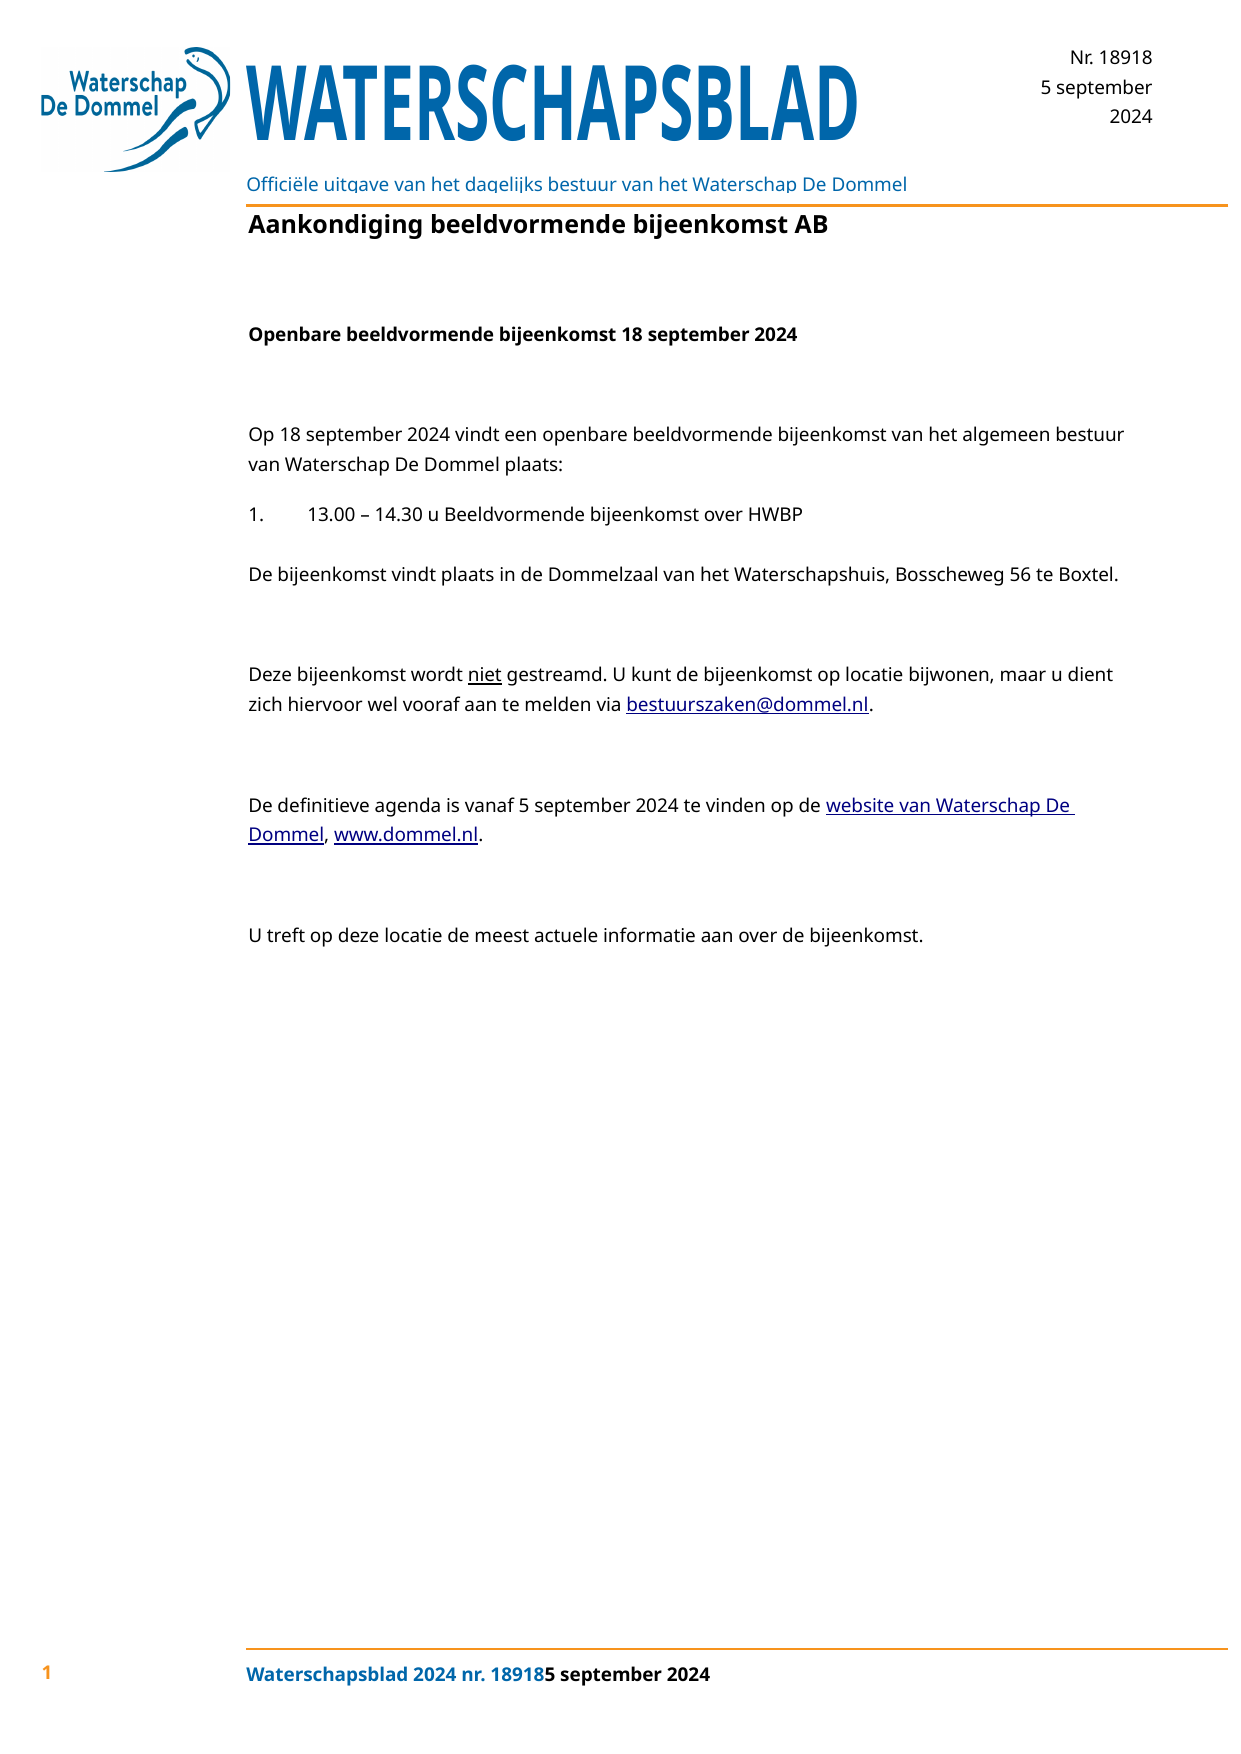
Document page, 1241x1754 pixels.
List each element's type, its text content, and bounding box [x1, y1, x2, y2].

picture [204, 47, 231, 76]
picture [41, 47, 231, 172]
text Openbare beeldvormende bijeenkomst 18 september 2024 [248, 321, 1152, 346]
text Op 18 september 2024 vindt een openbare beeldvormende bijeenkomst van het algemeen bestuur van Waterschap De Dommel plaats: [248, 422, 1152, 477]
text Deze bijeenkomst wordt niet gestreamd. U kunt de bijeenkomst op locatie bijwonen, maar u dient zich hiervoor wel vooraf aan te melden via bestuurszaken@dommel.nl. [248, 662, 1152, 717]
text Aankondiging beeldvormende bijeenkomst AB [248, 207, 1152, 241]
picture [198, 118, 210, 131]
text De definitieve agenda is vanaf 5 september 2024 te vinden op de website van Waterschap De Dommel, www.dommel.nl. [248, 792, 1152, 847]
picture [45, 99, 51, 111]
list 13.00 – 14.30 u Beeldvormende bijeenkomst over HWBP [248, 502, 1152, 527]
text U treft op deze locatie de meest actuele informatie aan over de bijeenkomst. [248, 922, 1152, 948]
text De bijeenkomst vindt plaats in de Dommelzaal van het Waterschapshuis, Bosscheweg 56 te Boxtel. [248, 561, 1152, 586]
